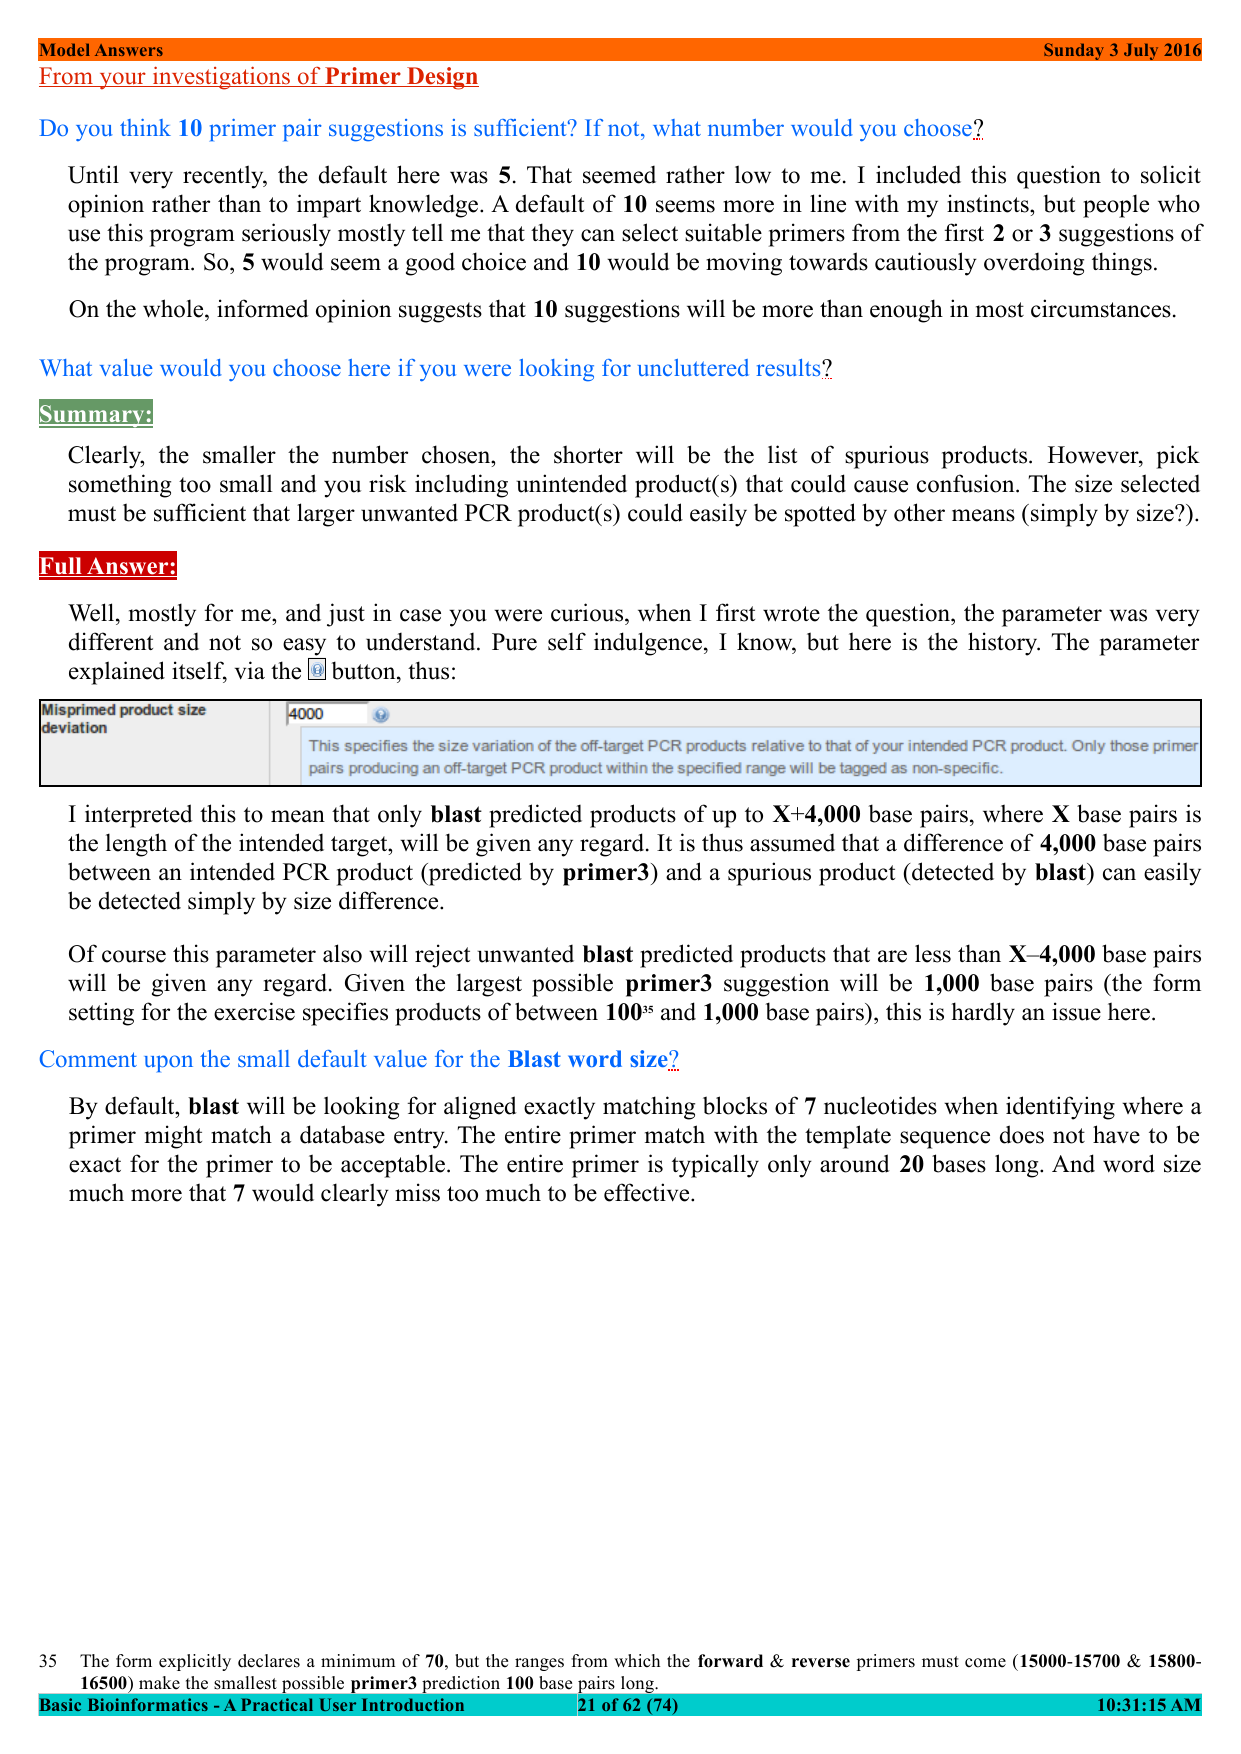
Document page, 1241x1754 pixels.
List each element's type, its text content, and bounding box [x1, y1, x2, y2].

text I interpreted this to mean that only blast predicted products of up to X+4,000 base pairs, where X base pairs is the length of the intended target, will be given any regard. It is thus assumed that a difference of 4,000 base pairs between an intended PCR product (predicted by primer3) and a spurious product (detected by blast) can easily be detected simply by size difference. [68, 787, 1202, 915]
picture [309, 659, 325, 679]
text Do you think 10 primer pair suggestions is sufficient? If not, what number would you choose? [38, 113, 1202, 142]
text Clearly, the smaller the number chosen, the shorter will be the list of spurious products. However, pick something too small and you risk including unintended product(s) that could cause confusion. The size selected must be sufficient that larger unwanted PCR product(s) could easily be spotted by other means (simply by size?). [68, 440, 1202, 527]
text From your investigations of Primer Design [38, 61, 1202, 89]
text Summary: [38, 399, 1202, 428]
text Comment upon the small default value for the Blast word size? [38, 1044, 1202, 1073]
text Until very recently, the default here was 5. That seemed rather low to me. I included this question to solicit opinion rather than to impart knowledge. A default of 10 seems more in line with my instincts, but people who use this program seriously mostly tell me that they can select suitable primers from the first 2 or 3 suggestions of the program. So, 5 would seem a good choice and 10 would be moving towards cautiously overdoing things. [68, 160, 1202, 276]
text Of course this parameter also will reject unwanted blast predicted products that are less than X–4,000 base pairs will be given any regard. Given the largest possible primer3 suggestion will be 1,000 base pairs (the form setting for the exercise specifies products of between 100 and 1,000 base pairs), this is hardly an issue here. [68, 939, 1202, 1026]
text By default, blast will be looking for aligned exactly matching blocks of 7 nucleotides when identifying where a primer might match a database entry. The entire primer match with the template sequence does not have to be exact for the primer to be acceptable. The entire primer is typically only around 20 bases long. And word size much more that 7 would clearly miss too much to be effective. [69, 1091, 1202, 1207]
text Well, mostly for me, and just in case you were curious, when I first wrote the question, the parameter was very different and not so easy to understand. Pure self indulgence, I know, but here is the history. The parameter explained itself, via thebutton, thus: [68, 598, 1202, 685]
text What value would you choose here if you were looking for uncluttered results? [38, 352, 1202, 381]
text The form explicitly declares a minimum of 70, but the ranges from which the forward & reverse primers must come (15000-15700 & 15800-16500) make the smallest possible primer3 prediction 100 base pairs long. [38, 1649, 1202, 1693]
text Full Answer: [38, 551, 1202, 580]
picture [41, 701, 1200, 785]
text On the whole, informed opinion suggests that 10 suggestions will be more than enough in most circumstances. [69, 294, 1202, 323]
